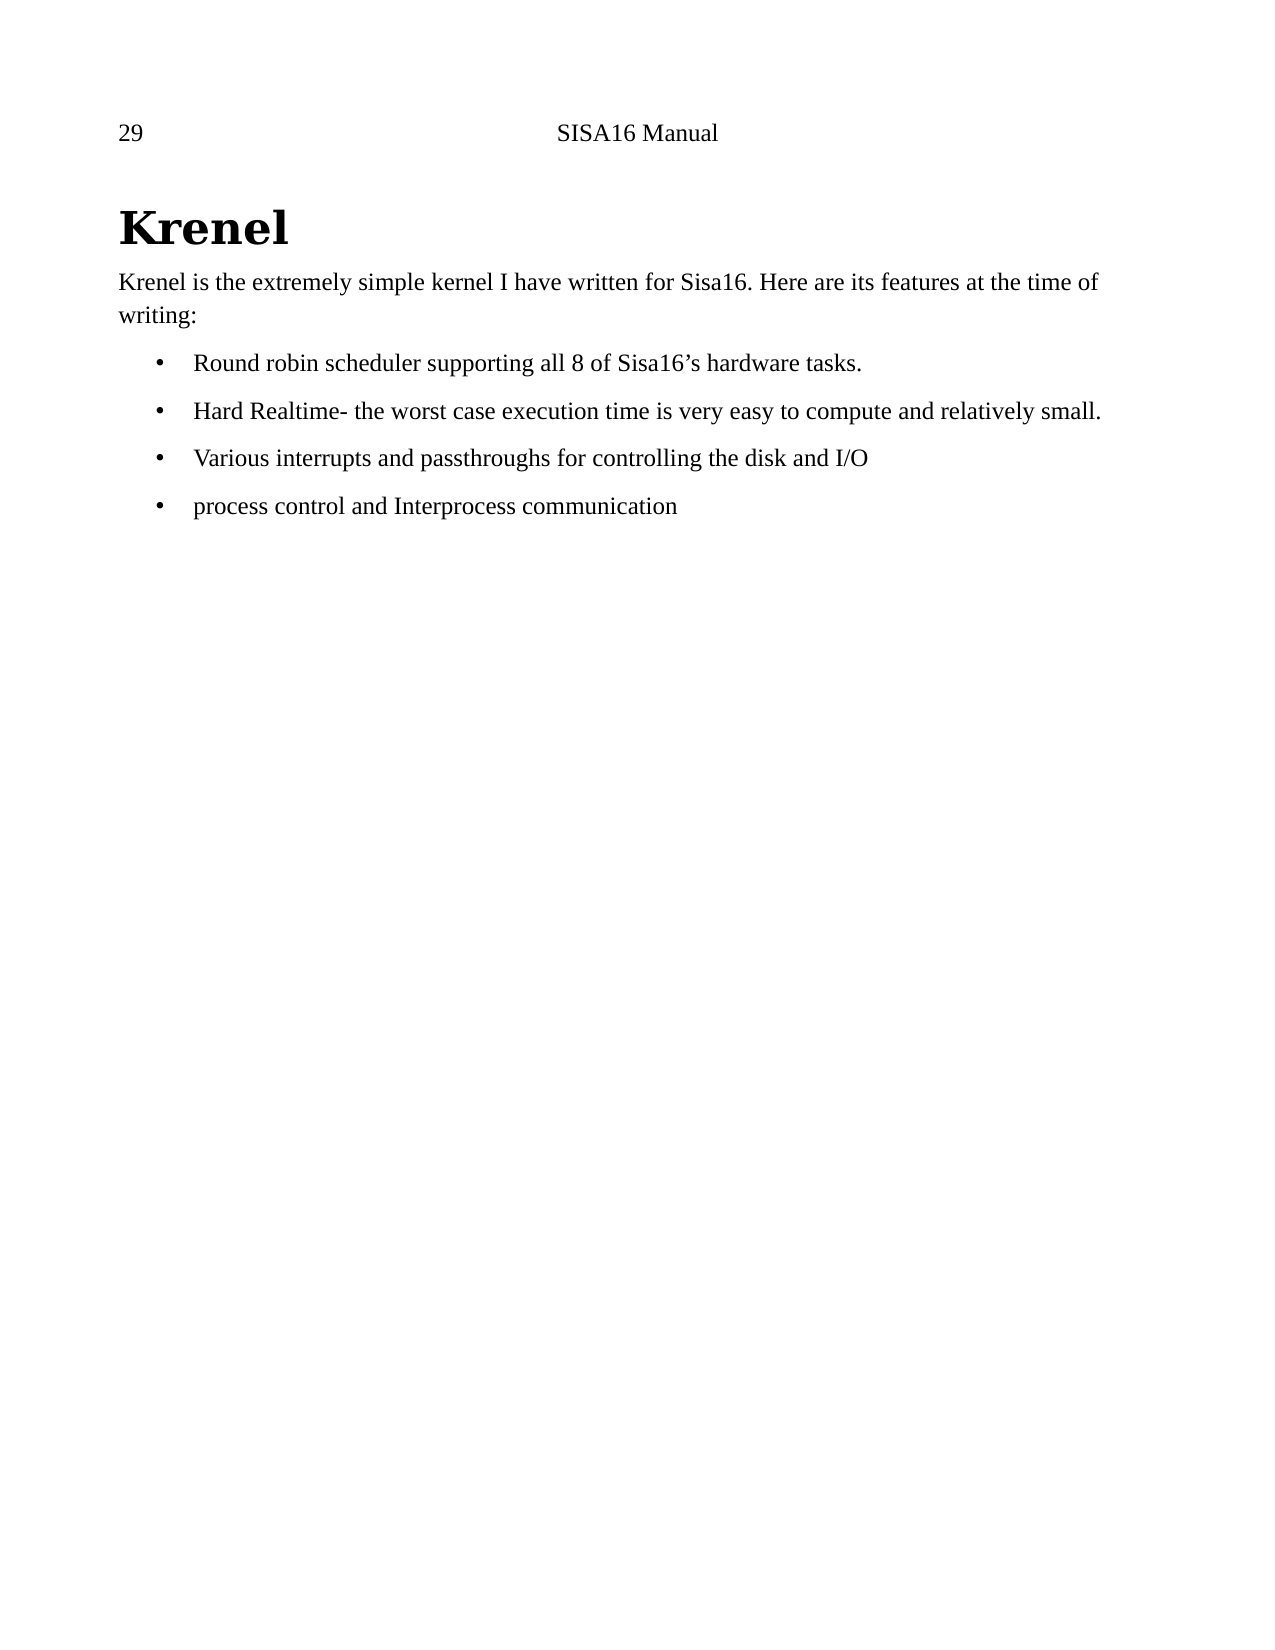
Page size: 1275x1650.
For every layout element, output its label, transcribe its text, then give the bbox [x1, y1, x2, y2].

list Various interrupts and passthroughs for controlling the disk and I/O [156, 443, 1157, 472]
list process control and Interprocess communication [156, 491, 1157, 520]
subtitle Krenel [118, 202, 1157, 255]
list Round robin scheduler supporting all 8 of Sisa16’s hardware tasks. [156, 348, 1157, 377]
list Hard Realtime- the worst case execution time is very easy to compute and relatively small. [156, 396, 1157, 424]
text Krenel is the extremely simple kernel I have written for Sisa16. Here are its features at the time of writing: [118, 267, 1157, 329]
